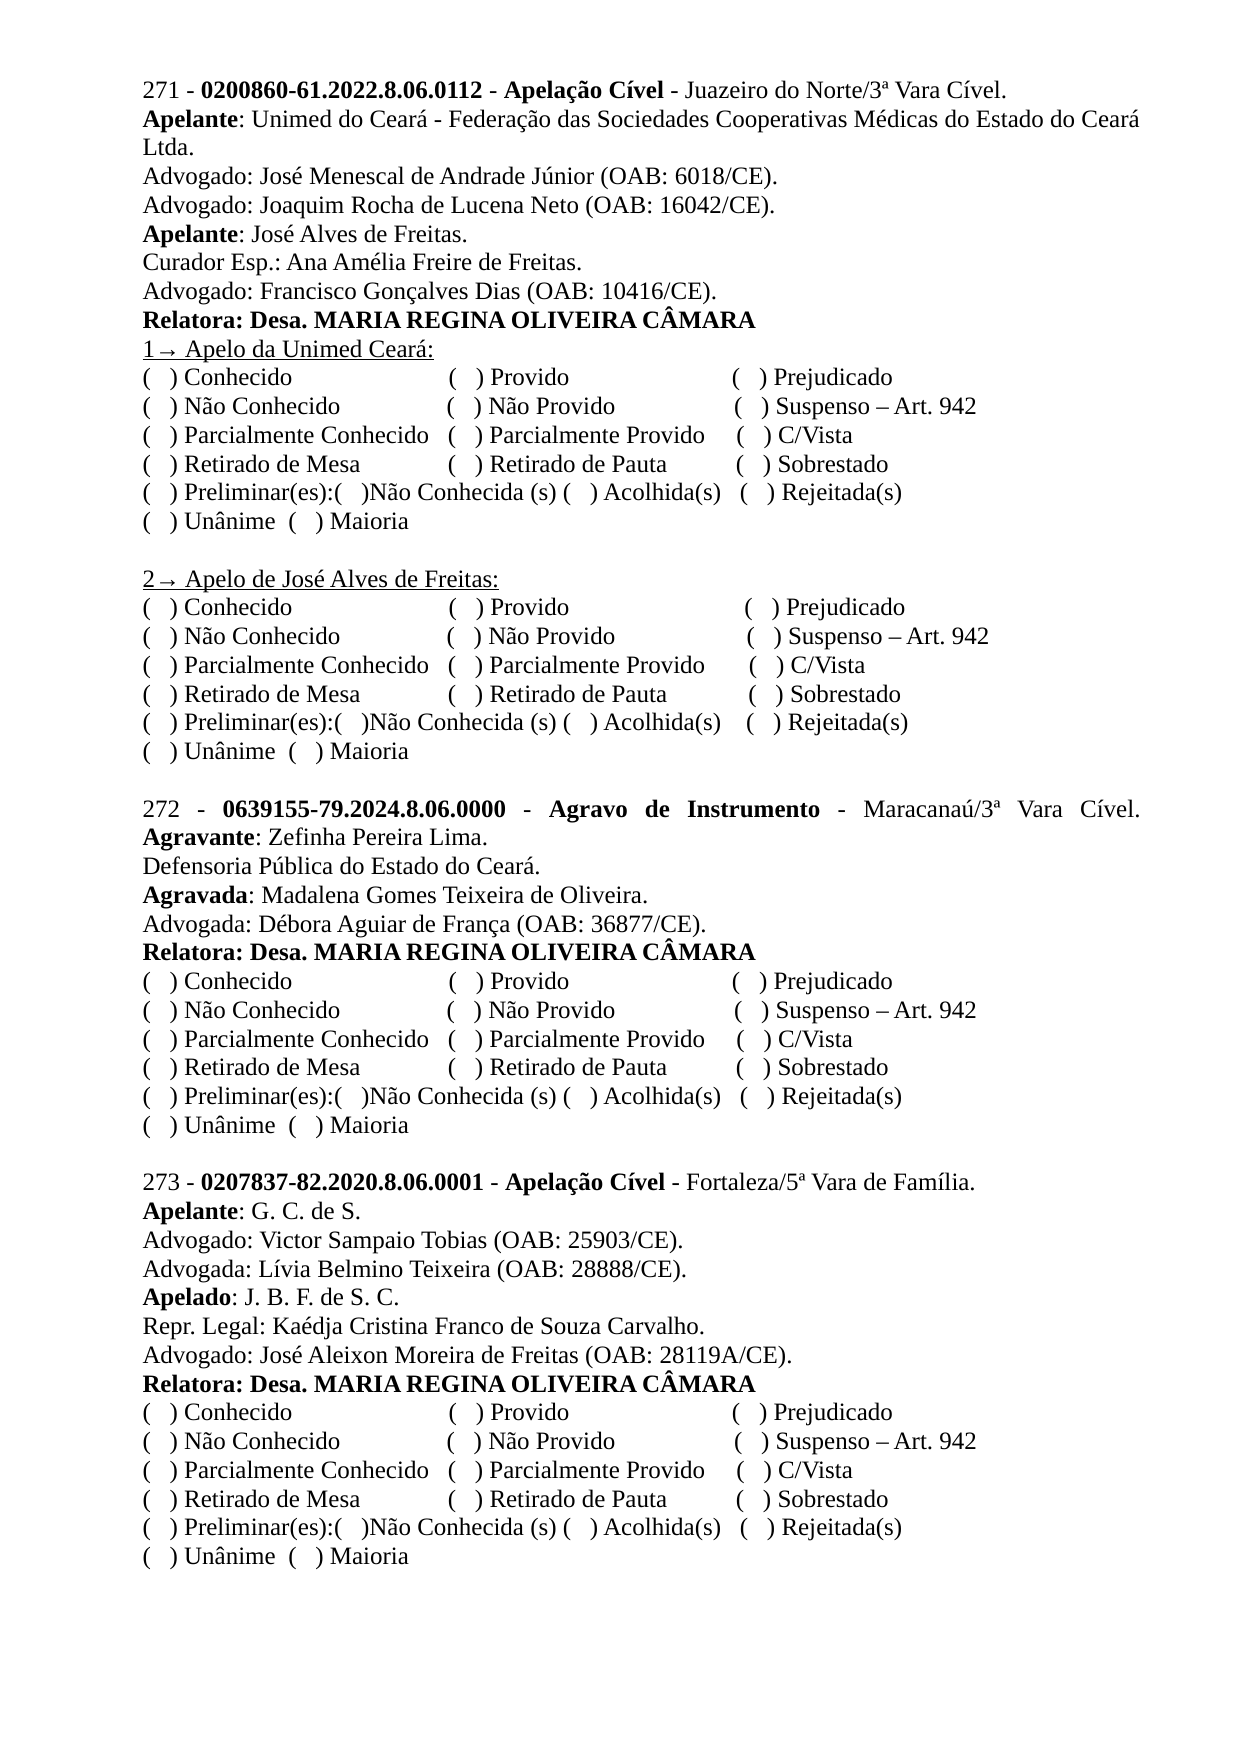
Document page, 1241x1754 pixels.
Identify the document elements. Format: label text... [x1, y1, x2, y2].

text ( ) Preliminar(es):( )Não Conhecida (s) ( ) Acolhida(s) ( ) Rejeitada(s) [142, 477, 1158, 506]
text ( ) Conhecido ( ) Provido ( ) Prejudicado [142, 966, 1141, 995]
text 272 - 0639155-79.2024.8.06.0000 - Agravo de Instrumento - Maracanaú/3ª Vara Cível. Agravante: Zefinha Pereira Lima. [142, 794, 1141, 851]
text Relatora: Desa. MARIA REGINA OLIVEIRA CÂMARA [142, 1369, 1141, 1397]
text ( ) Retirado de Mesa ( ) Retirado de Pauta ( ) Sobrestado [142, 679, 1158, 707]
text ( ) Preliminar(es):( )Não Conhecida (s) ( ) Acolhida(s) ( ) Rejeitada(s) [142, 1081, 1158, 1110]
text ( ) Unânime ( ) Maioria [142, 736, 1158, 765]
text ( ) Unânime ( ) Maioria [142, 506, 1158, 535]
text Advogada: Débora Aguiar de França (OAB: 36877/CE). [142, 909, 1141, 937]
text ( ) Parcialmente Conhecido ( ) Parcialmente Provido ( ) C/Vista [142, 650, 1158, 679]
text Relatora: Desa. MARIA REGINA OLIVEIRA CÂMARA [142, 937, 1141, 966]
text ( ) Parcialmente Conhecido ( ) Parcialmente Provido ( ) C/Vista [142, 1024, 1158, 1052]
text ( ) Não Conhecido ( ) Não Provido ( ) Suspenso – Art. 942 [142, 391, 1158, 420]
text ( ) Preliminar(es):( )Não Conhecida (s) ( ) Acolhida(s) ( ) Rejeitada(s) [142, 707, 1158, 736]
text ( ) Não Conhecido ( ) Não Provido ( ) Suspenso – Art. 942 [142, 1426, 1158, 1455]
text 271 - 0200860-61.2022.8.06.0112 - Apelação Cível - Juazeiro do Norte/3ª Vara Cível. [142, 75, 1141, 104]
text ( ) Não Conhecido ( ) Não Provido ( ) Suspenso – Art. 942 [142, 995, 1158, 1024]
text Advogada: Lívia Belmino Teixeira (OAB: 28888/CE). [142, 1254, 1141, 1282]
text 273 - 0207837-82.2020.8.06.0001 - Apelação Cível - Fortaleza/5ª Vara de Família. [142, 1167, 1141, 1196]
text Advogado: Joaquim Rocha de Lucena Neto (OAB: 16042/CE). [142, 190, 1141, 219]
text Defensoria Pública do Estado do Ceará. [142, 851, 1141, 880]
text ( ) Retirado de Mesa ( ) Retirado de Pauta ( ) Sobrestado [142, 1484, 1158, 1512]
text Advogado: Francisco Gonçalves Dias (OAB: 10416/CE). [142, 276, 1141, 305]
text Apelante: José Alves de Freitas. [142, 219, 1141, 247]
text Apelado: J. B. F. de S. C. [142, 1282, 1141, 1311]
text ( ) Conhecido ( ) Provido ( ) Prejudicado [142, 1397, 1141, 1426]
text Apelante: G. C. de S. [142, 1196, 1141, 1225]
text Apelante: Unimed do Ceará - Federação das Sociedades Cooperativas Médicas do Estado do Ceará Ltda. [142, 104, 1141, 161]
text ( ) Unânime ( ) Maioria [142, 1110, 1158, 1139]
text Repr. Legal: Kaédja Cristina Franco de Souza Carvalho. [142, 1311, 1141, 1340]
text ( ) Conhecido ( ) Provido ( ) Prejudicado [142, 592, 1141, 621]
text ( ) Preliminar(es):( )Não Conhecida (s) ( ) Acolhida(s) ( ) Rejeitada(s) [142, 1512, 1158, 1541]
text Advogado: José Aleixon Moreira de Freitas (OAB: 28119A/CE). [142, 1340, 1141, 1369]
text ( ) Retirado de Mesa ( ) Retirado de Pauta ( ) Sobrestado [142, 449, 1158, 477]
text ( ) Unânime ( ) Maioria [142, 1541, 1158, 1570]
text ( ) Retirado de Mesa ( ) Retirado de Pauta ( ) Sobrestado [142, 1052, 1158, 1081]
text Advogado: José Menescal de Andrade Júnior (OAB: 6018/CE). [142, 161, 1141, 190]
text 1→ Apelo da Unimed Ceará: [142, 334, 1141, 362]
text Relatora: Desa. MARIA REGINA OLIVEIRA CÂMARA [142, 305, 1141, 334]
text ( ) Conhecido ( ) Provido ( ) Prejudicado [142, 362, 1141, 391]
text ( ) Parcialmente Conhecido ( ) Parcialmente Provido ( ) C/Vista [142, 1455, 1158, 1484]
text Advogado: Victor Sampaio Tobias (OAB: 25903/CE). [142, 1225, 1141, 1254]
text ( ) Não Conhecido ( ) Não Provido ( ) Suspenso – Art. 942 [142, 621, 1158, 650]
text 2→ Apelo de José Alves de Freitas: [142, 564, 1141, 592]
text Agravada: Madalena Gomes Teixeira de Oliveira. [142, 880, 1141, 909]
text Curador Esp.: Ana Amélia Freire de Freitas. [142, 247, 1141, 276]
text ( ) Parcialmente Conhecido ( ) Parcialmente Provido ( ) C/Vista [142, 420, 1158, 449]
